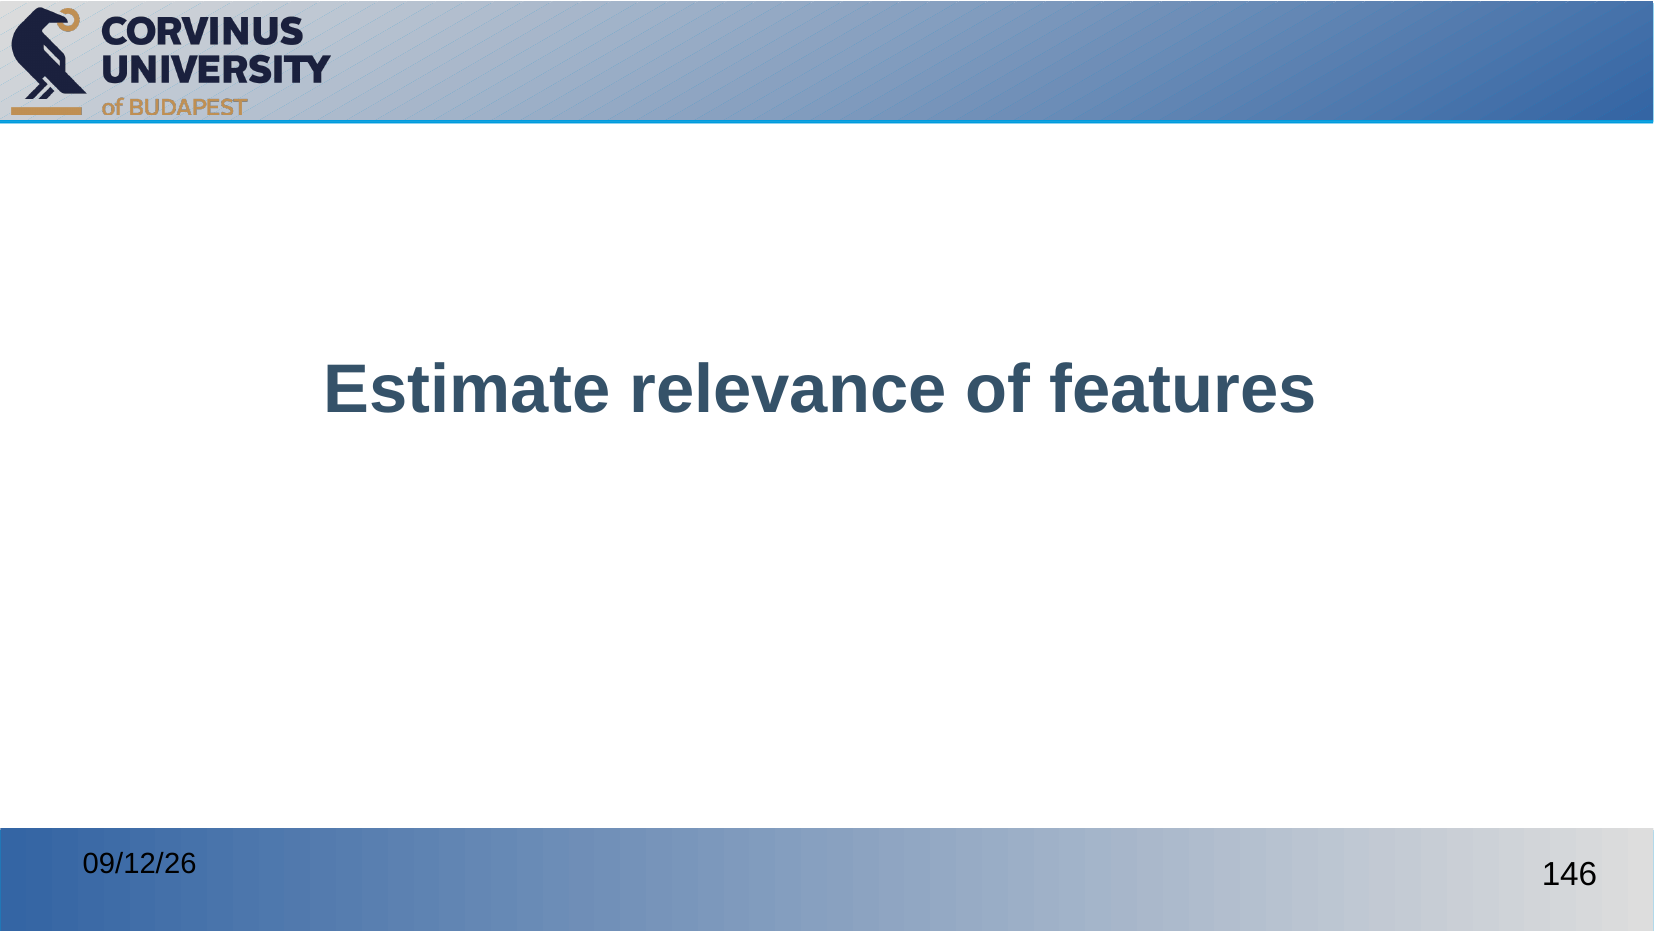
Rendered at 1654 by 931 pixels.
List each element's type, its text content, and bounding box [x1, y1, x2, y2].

title Estimate relevance of features [76, 311, 1565, 467]
picture [11, 7, 331, 115]
